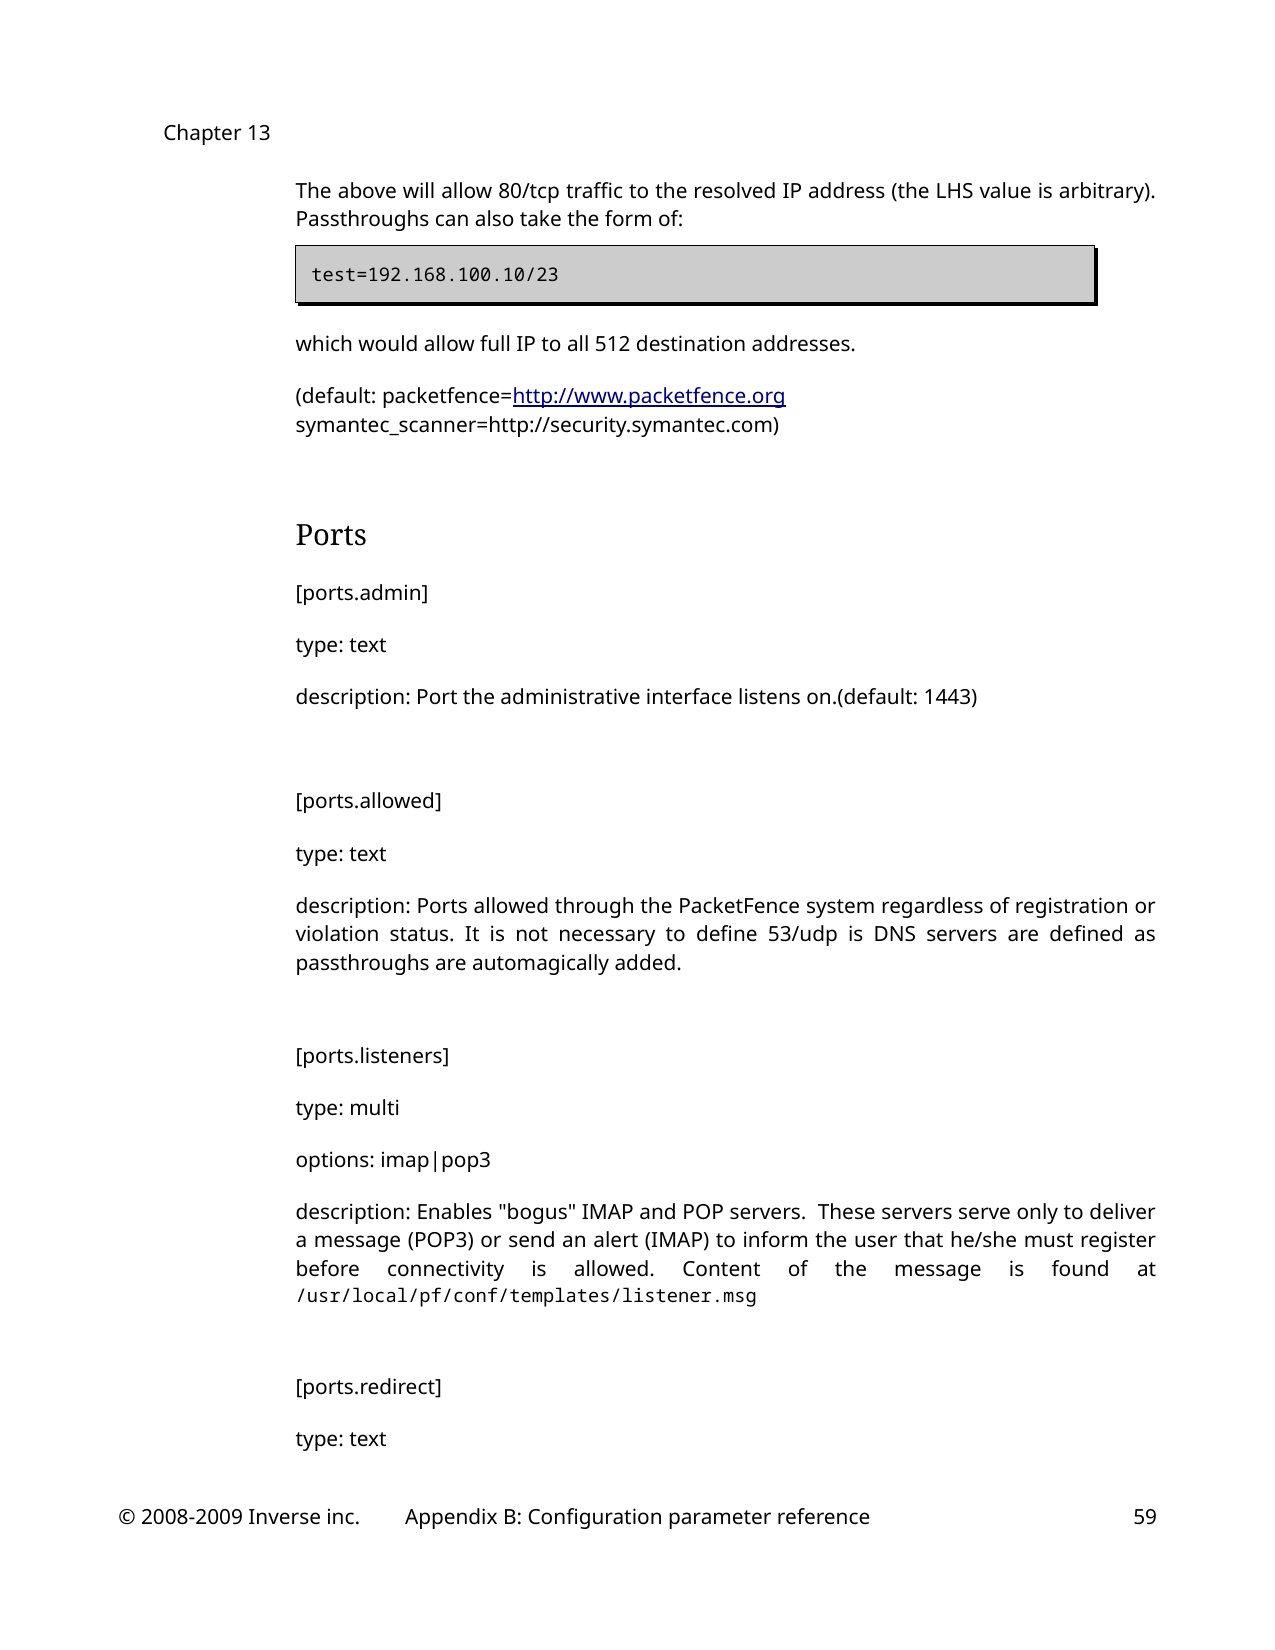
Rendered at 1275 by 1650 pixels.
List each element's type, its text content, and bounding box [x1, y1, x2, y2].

text type: text [295, 630, 1157, 659]
text description: Port the administrative interface listens on.(default: 1443) [295, 682, 1157, 711]
subtitle Ports [295, 514, 1157, 553]
text (default: packetfence=http://www.packetfence.org symantec_scanner=http://security.symantec.com) [295, 381, 1157, 438]
text type: text [295, 839, 1157, 867]
text [ports.allowed] [295, 787, 1157, 815]
text type: multi [295, 1093, 1157, 1121]
text [ports.admin] [295, 578, 1157, 607]
text [ports.listeners] [295, 1041, 1157, 1069]
text options: imap|pop3 [295, 1145, 1157, 1173]
text test=192.168.100.10/23 [296, 246, 1094, 302]
text which would allow full IP to all 512 destination addresses. [295, 329, 1157, 358]
text description: Ports allowed through the PacketFence system regardless of registration or violation status. It is not necessary to define 53/udp is DNS servers are defined as passthroughs are automagically added. [295, 891, 1157, 976]
text [ports.redirect] [295, 1372, 1157, 1401]
text type: text [295, 1424, 1157, 1453]
text The above will allow 80/tcp traffic to the resolved IP address (the LHS value is arbitrary). Passthroughs can also take the form of: [295, 176, 1157, 233]
text description: Enables "bogus" IMAP and POP servers. These servers serve only to deliver a message (POP3) or send an alert (IMAP) to inform the user that he/she must register before connectivity is allowed. Content of the message is found at /usr/local/pf/conf/templates/listener.msg [295, 1197, 1157, 1308]
